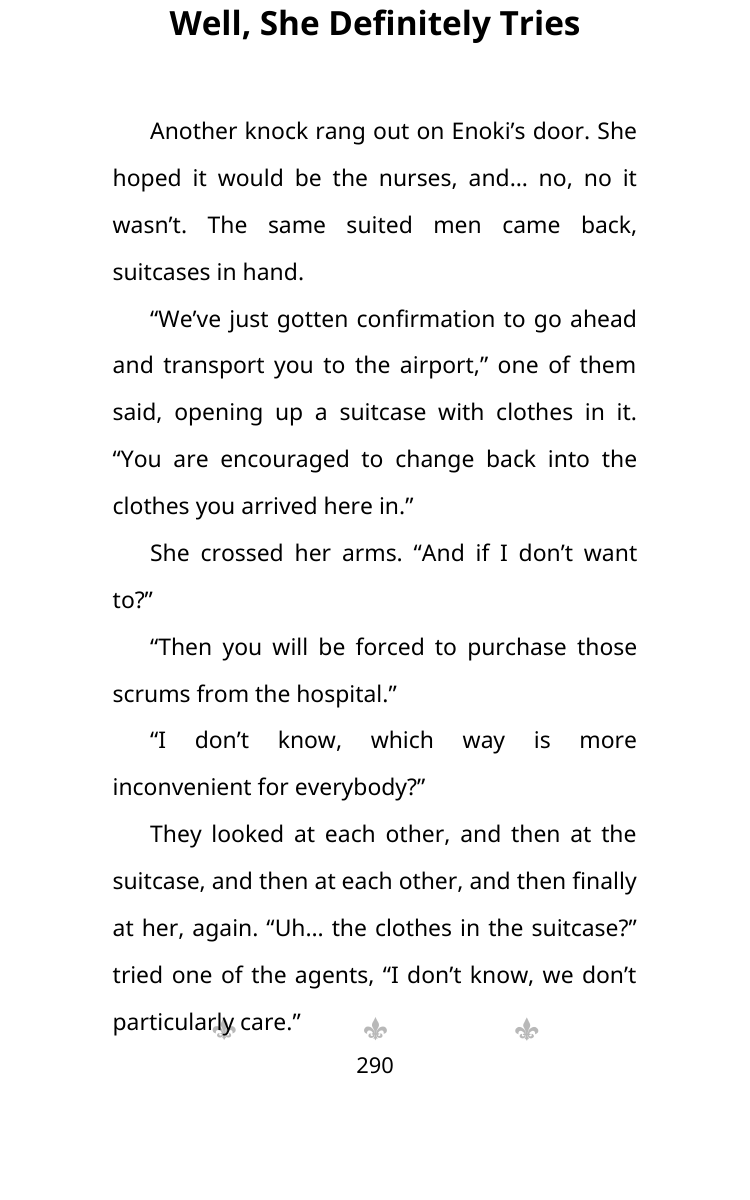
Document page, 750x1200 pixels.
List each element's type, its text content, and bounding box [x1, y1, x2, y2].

text Another knock rang out on Enoki’s door. She hoped it would be the nurses, and… no, no it wasn’t. The same suited men came back, suitcases in hand. [112, 115, 637, 287]
subtitle Well, She Definitely Tries [112, 0, 637, 45]
text “We’ve just gotten confirmation to go ahead and transport you to the airport,” one of them said, opening up a suitcase with clothes in it. “You are encouraged to change back into the clothes you arrived here in.” [112, 302, 637, 521]
text She crossed her arms. “And if I don’t want to?” [112, 537, 637, 615]
text “I don’t know, which way is more inconvenient for everybody?” [112, 724, 637, 802]
text “Then you will be forced to purchase those scrums from the hospital.” [112, 631, 637, 709]
text They looked at each other, and then at the suitcase, and then at each other, and then finally at her, again. “Uh… the clothes in the suitcase?” tried one of the agents, “I don’t know, we don’t particularly care.” [112, 818, 637, 1037]
